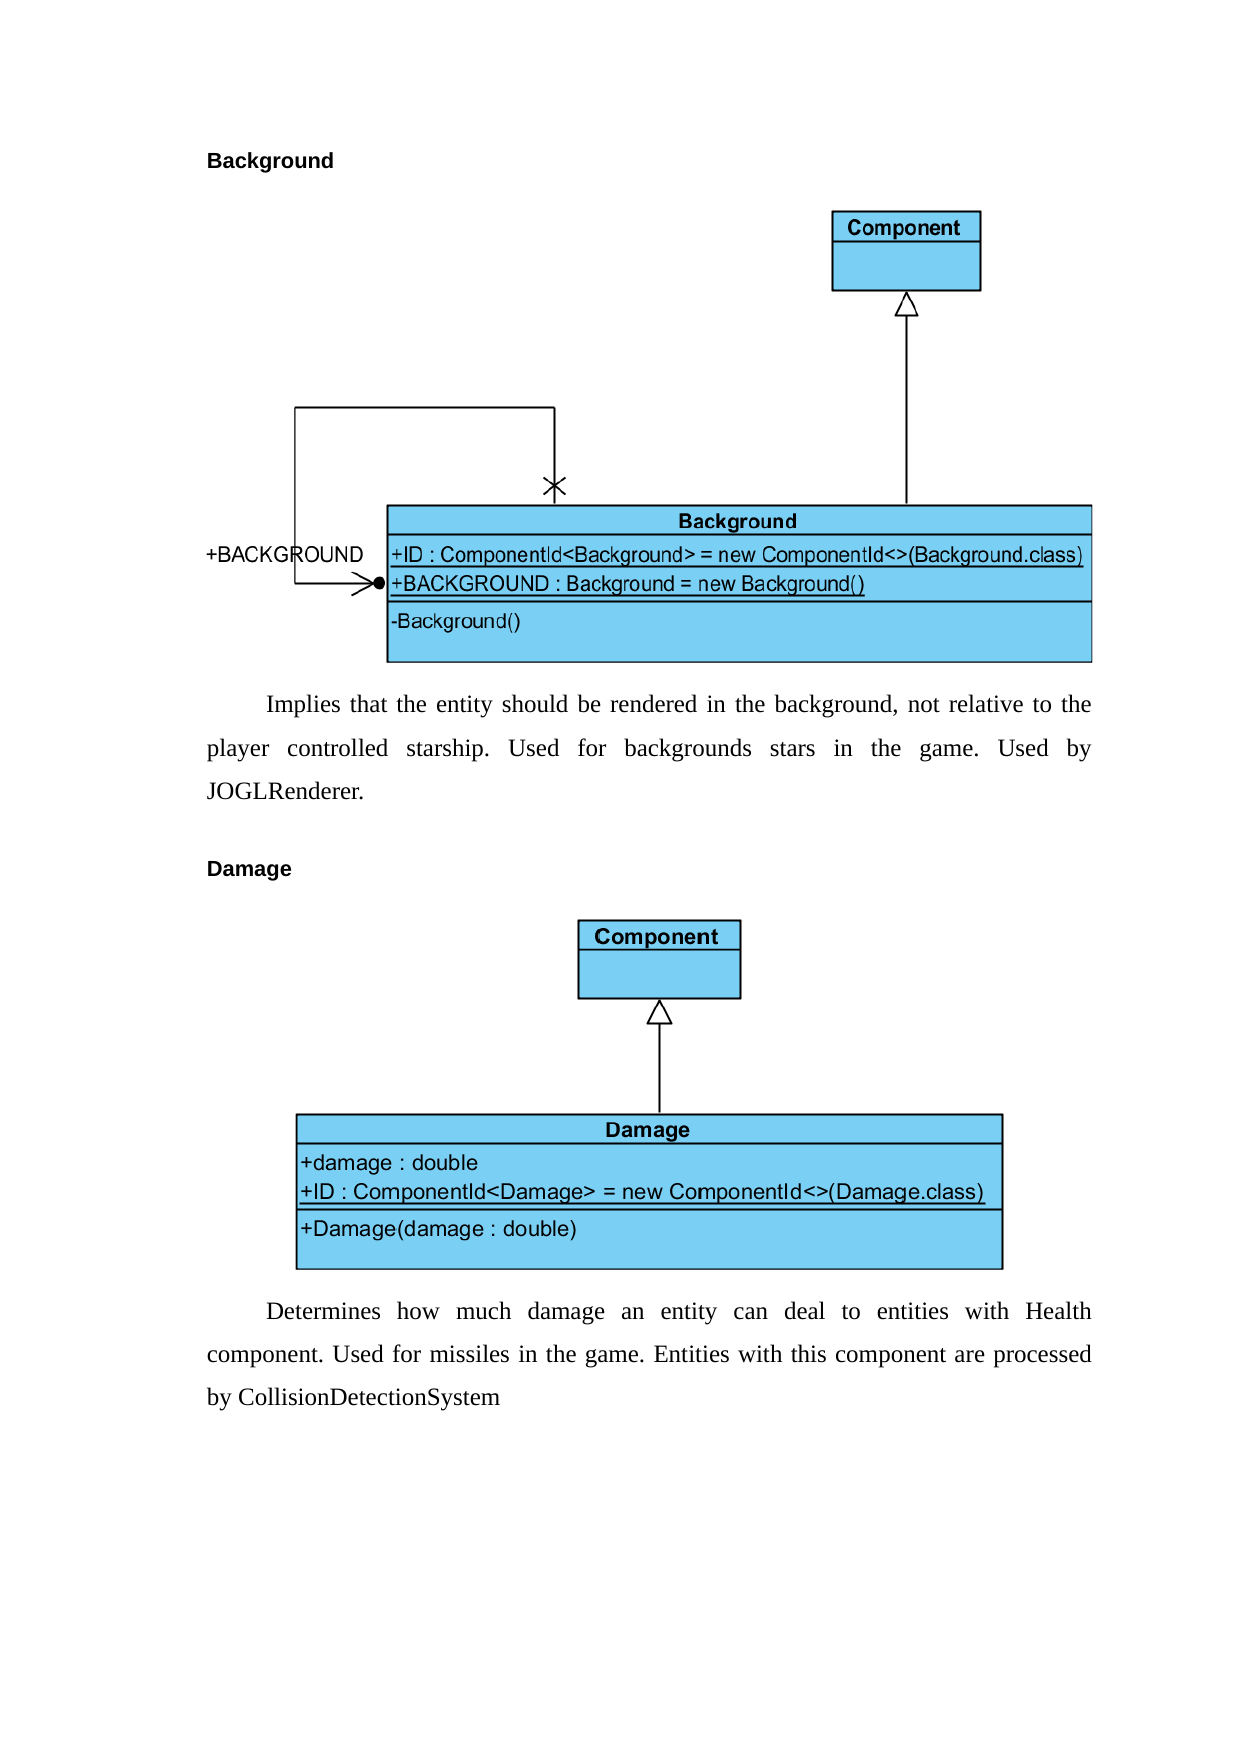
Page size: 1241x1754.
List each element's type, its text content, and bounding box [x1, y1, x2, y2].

text Determines how much damage an entity can deal to entities with Health component. Used for missiles in the game. Entities with this component are processed by CollisionDetectionSystem [207, 1296, 1093, 1411]
picture [295, 919, 1004, 1270]
subtitle Background [207, 148, 1093, 173]
picture [206, 210, 1093, 663]
subtitle Damage [207, 856, 1093, 882]
text Implies that the entity should be rendered in the background, not relative to the player controlled starship. Used for backgrounds stars in the game. Used by JOGLRenderer. [207, 689, 1093, 804]
